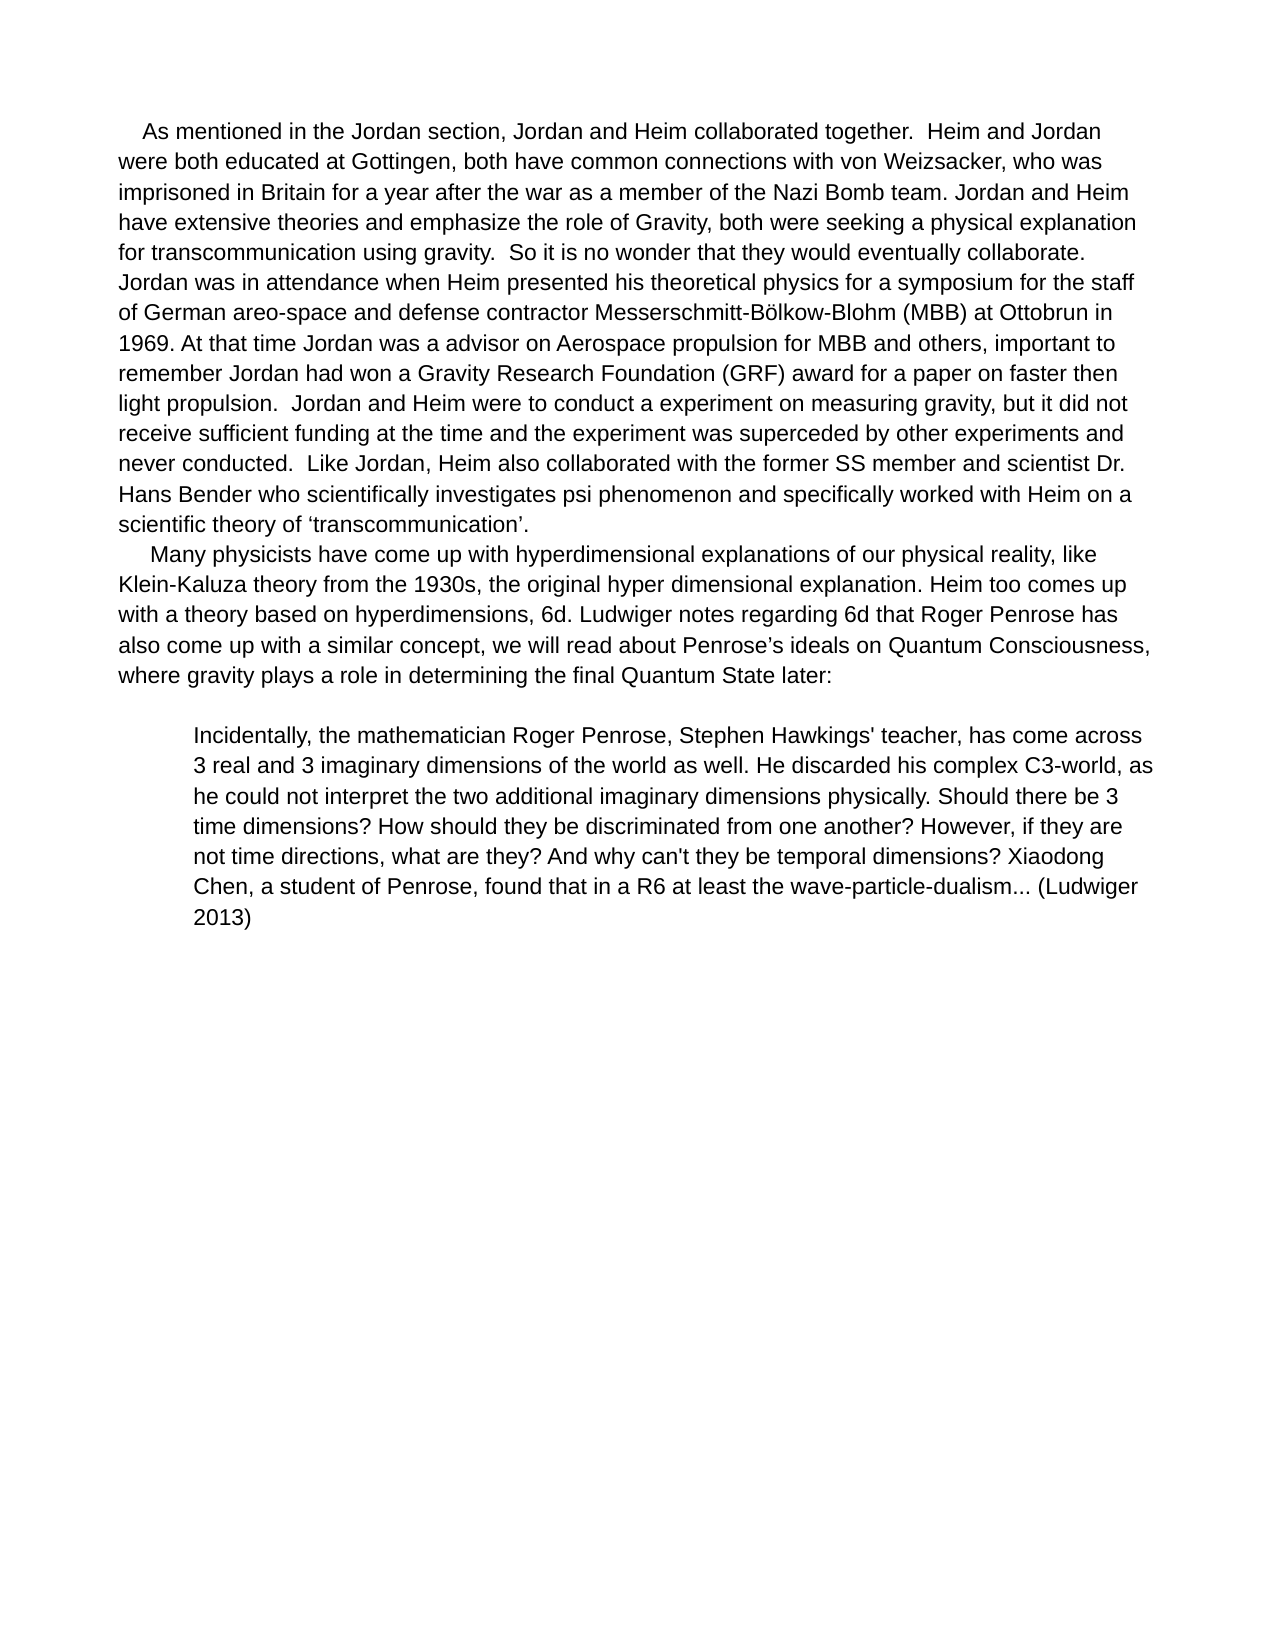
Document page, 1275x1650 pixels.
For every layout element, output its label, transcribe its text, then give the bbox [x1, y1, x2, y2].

text Many physicists have come up with hyperdimensional explanations of our physical reality, like Klein-Kaluza theory from the 1930s, the original hyper dimensional explanation. Heim too comes up with a theory based on hyperdimensions, 6d. Ludwiger notes regarding 6d that Roger Penrose has also come up with a similar concept, we will read about Penrose’s ideals on Quantum Consciousness, where gravity plays a role in determining the final Quantum State later: [118, 541, 1157, 688]
text As mentioned in the Jordan section, Jordan and Heim collaborated together. Heim and Jordan were both educated at Gottingen, both have common connections with von Weizsacker, who was imprisoned in Britain for a year after the war as a member of the Nazi Bomb team. Jordan and Heim have extensive theories and emphasize the role of Gravity, both were seeking a physical explanation for transcommunication using gravity. So it is no wonder that they would eventually collaborate. Jordan was in attendance when Heim presented his theoretical physics for a symposium for the staff of German areo-space and defense contractor Messerschmitt-Bölkow-Blohm (MBB) at Ottobrun in 1969. At that time Jordan was a advisor on Aerospace propulsion for MBB and others, important to remember Jordan had won a Gravity Research Foundation (GRF) award for a paper on faster then light propulsion. Jordan and Heim were to conduct a experiment on measuring gravity, but it did not receive sufficient funding at the time and the experiment was superceded by other experiments and never conducted. Like Jordan, Heim also collaborated with the former SS member and scientist Dr. Hans Bender who scientifically investigates psi phenomenon and specifically worked with Heim on a scientific theory of ‘transcommunication’. [118, 118, 1157, 537]
text Incidentally, the mathematician Roger Penrose, Stephen Hawkings' teacher, has come across 3 real and 3 imaginary dimensions of the world as well. He discarded his complex C3-world, as he could not interpret the two additional imaginary dimensions physically. Should there be 3 time dimensions? How should they be discriminated from one another? However, if they are not time directions, what are they? And why can't they be temporal dimensions? Xiaodong Chen, a student of Penrose, found that in a R6 at least the wave-particle-dualism... (Ludwiger 2013) [193, 722, 1157, 930]
